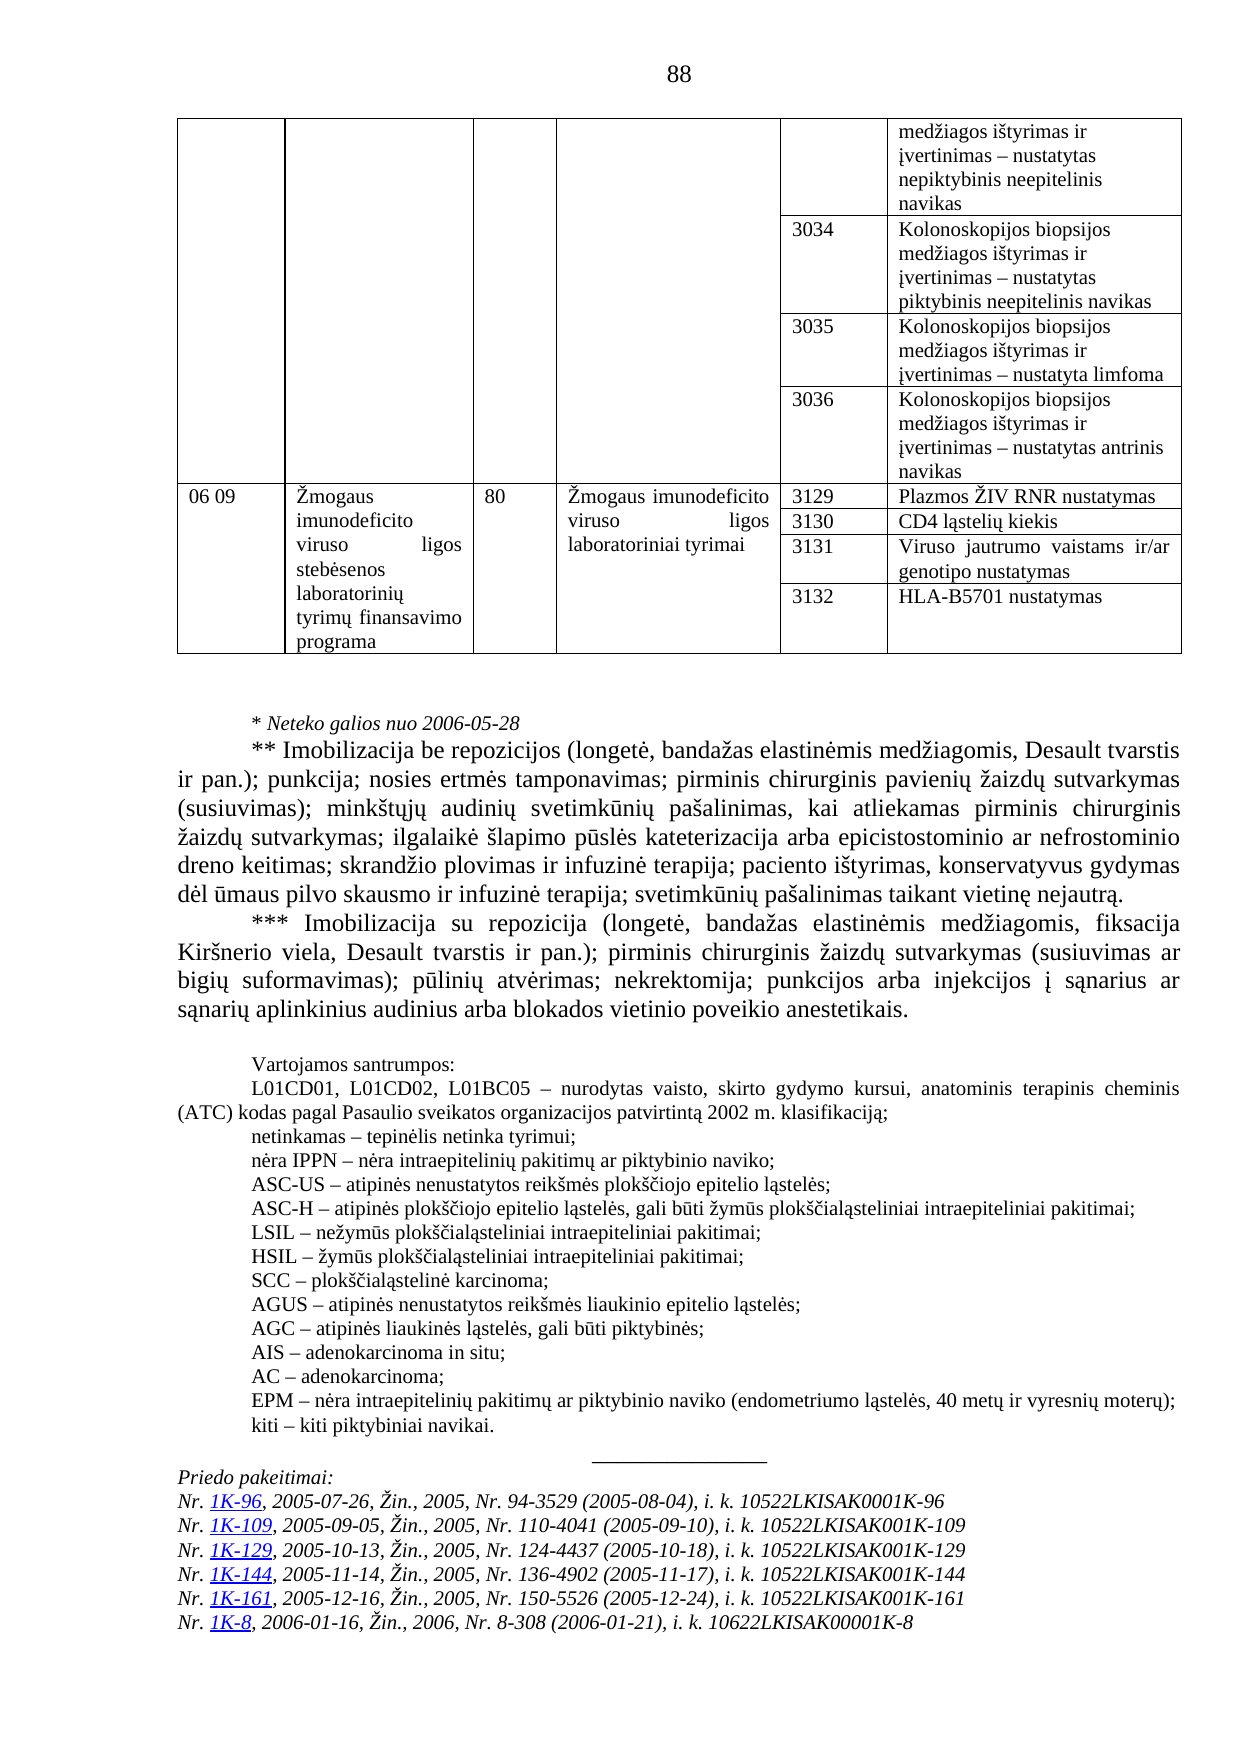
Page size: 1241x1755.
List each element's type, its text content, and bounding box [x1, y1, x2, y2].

table_cell [178, 119, 284, 483]
text EPM – nėra intraepitelinių pakitimų ar piktybinio naviko (endometriumo ląstelės, 40 metų ir vyresnių moterų); [177, 1388, 1181, 1412]
table_cell [286, 119, 473, 483]
table_cell 3131 [781, 535, 887, 583]
text ASC-US – atipinės nenustatytos reikšmės plokščiojo epitelio ląstelės; [177, 1172, 1181, 1196]
text netinkamas – tepinėlis netinka tyrimui; [177, 1124, 1181, 1148]
table_cell 3036 [781, 387, 887, 483]
table_cell Kolonoskopijos biopsijos medžiagos ištyrimas ir įvertinimas – nustatytas antrinis navikas [888, 387, 1181, 483]
text L01CD01, L01CD02, L01BC05 – nurodytas vaisto, skirto gydymo kursui, anatominis terapinis cheminis (ATC) kodas pagal Pasaulio sveikatos organizacijos patvirtintą 2002 m. klasifikaciją; [177, 1076, 1181, 1124]
table_cell 3130 [781, 509, 887, 533]
text AIS – adenokarcinoma in situ; [177, 1340, 1181, 1364]
text ______________ [177, 1437, 1181, 1465]
text kiti – kiti piktybiniai navikai. [177, 1412, 1181, 1437]
table_cell 3129 [781, 484, 887, 508]
text Vartojamos santrumpos: [177, 1052, 1181, 1076]
table_cell [474, 119, 556, 483]
text Nr. 1K-129, 2005-10-13, Žin., 2005, Nr. 124-4437 (2005-10-18), i. k. 10522LKISAK001K-129 [177, 1537, 1181, 1562]
text AC – adenokarcinoma; [177, 1364, 1181, 1388]
table_cell HLA-B5701 nustatymas [888, 584, 1181, 653]
text SCC – plokščialąstelinė karcinoma; [177, 1268, 1181, 1292]
text Nr. 1K-161, 2005-12-16, Žin., 2005, Nr. 150-5526 (2005-12-24), i. k. 10522LKISAK001K-161 [177, 1586, 1181, 1610]
text nėra IPPN – nėra intraepitelinių pakitimų ar piktybinio naviko; [177, 1148, 1181, 1172]
table_cell Žmogaus imunodeficito viruso ligos laboratoriniai tyrimai [557, 484, 780, 653]
text Nr. 1K-96, 2005-07-26, Žin., 2005, Nr. 94-3529 (2005-08-04), i. k. 10522LKISAK0001K-96 [177, 1489, 1181, 1513]
text Nr. 1K-8, 2006-01-16, Žin., 2006, Nr. 8-308 (2006-01-21), i. k. 10622LKISAK00001K-8 [177, 1610, 1181, 1634]
table_cell Kolonoskopijos biopsijos medžiagos ištyrimas ir įvertinimas – nustatytas piktybinis neepitelinis navikas [888, 216, 1181, 313]
table_cell Žmogaus imunodeficito viruso ligos stebėsenos laboratorinių tyrimų finansavimo programa [286, 484, 473, 653]
table_cell Viruso jautrumo vaistams ir/ar genotipo nustatymas [888, 535, 1181, 583]
text ASC-H – atipinės plokščiojo epitelio ląstelės, gali būti žymūs plokščialąsteliniai intraepiteliniai pakitimai; [177, 1196, 1181, 1220]
table_cell Plazmos ŽIV RNR nustatymas [888, 484, 1181, 508]
table_cell CD4 ląstelių kiekis [888, 509, 1181, 533]
table_cell 3034 [781, 216, 887, 313]
text HSIL – žymūs plokščialąsteliniai intraepiteliniai pakitimai; [177, 1244, 1181, 1268]
text Priedo pakeitimai: [177, 1465, 1181, 1489]
text LSIL – nežymūs plokščialąsteliniai intraepiteliniai pakitimai; [177, 1220, 1181, 1244]
text AGC – atipinės liaukinės ląstelės, gali būti piktybinės; [177, 1316, 1181, 1340]
text *** Imobilizacija su repozicija (longetė, bandažas elastinėmis medžiagomis, fiksacija Kiršnerio viela, Desault tvarstis ir pan.); pirminis chirurginis žaizdų sutvarkymas (susiuvimas ar bigių suformavimas); pūlinių atvėrimas; nekrektomija; punkcijos arba injekcijos į sąnarius ar sąnarių aplinkinius audinius arba blokados vietinio poveikio anestetikais. [177, 908, 1181, 1023]
table_cell 3035 [781, 314, 887, 386]
text Nr. 1K-144, 2005-11-14, Žin., 2005, Nr. 136-4902 (2005-11-17), i. k. 10522LKISAK001K-144 [177, 1562, 1181, 1586]
text Nr. 1K-109, 2005-09-05, Žin., 2005, Nr. 110-4041 (2005-09-10), i. k. 10522LKISAK001K-109 [177, 1513, 1181, 1537]
table_cell medžiagos ištyrimas ir įvertinimas – nustatytas nepiktybinis neepitelinis navikas [888, 119, 1181, 215]
text ** Imobilizacija be repozicijos (longetė, bandažas elastinėmis medžiagomis, Desault tvarstis ir pan.); punkcija; nosies ertmės tamponavimas; pirminis chirurginis pavienių žaizdų sutvarkymas (susiuvimas); minkštųjų audinių svetimkūnių pašalinimas, kai atliekamas pirminis chirurginis žaizdų sutvarkymas; ilgalaikė šlapimo pūslės kateterizacija arba epicistostominio ar nefrostominio dreno keitimas; skrandžio plovimas ir infuzinė terapija; paciento ištyrimas, konservatyvus gydymas dėl ūmaus pilvo skausmo ir infuzinė terapija; svetimkūnių pašalinimas taikant vietinę nejautrą. [177, 735, 1181, 908]
text AGUS – atipinės nenustatytos reikšmės liaukinio epitelio ląstelės; [177, 1292, 1181, 1316]
table_cell Kolonoskopijos biopsijos medžiagos ištyrimas ir įvertinimas – nustatyta limfoma [888, 314, 1181, 386]
table_cell 3132 [781, 584, 887, 653]
table_cell 80 [474, 484, 556, 653]
table_cell 06 09 [178, 484, 284, 653]
table_cell [781, 119, 887, 215]
text * Neteko galios nuo 2006-05-28 [177, 711, 1181, 735]
table_cell [557, 119, 780, 483]
